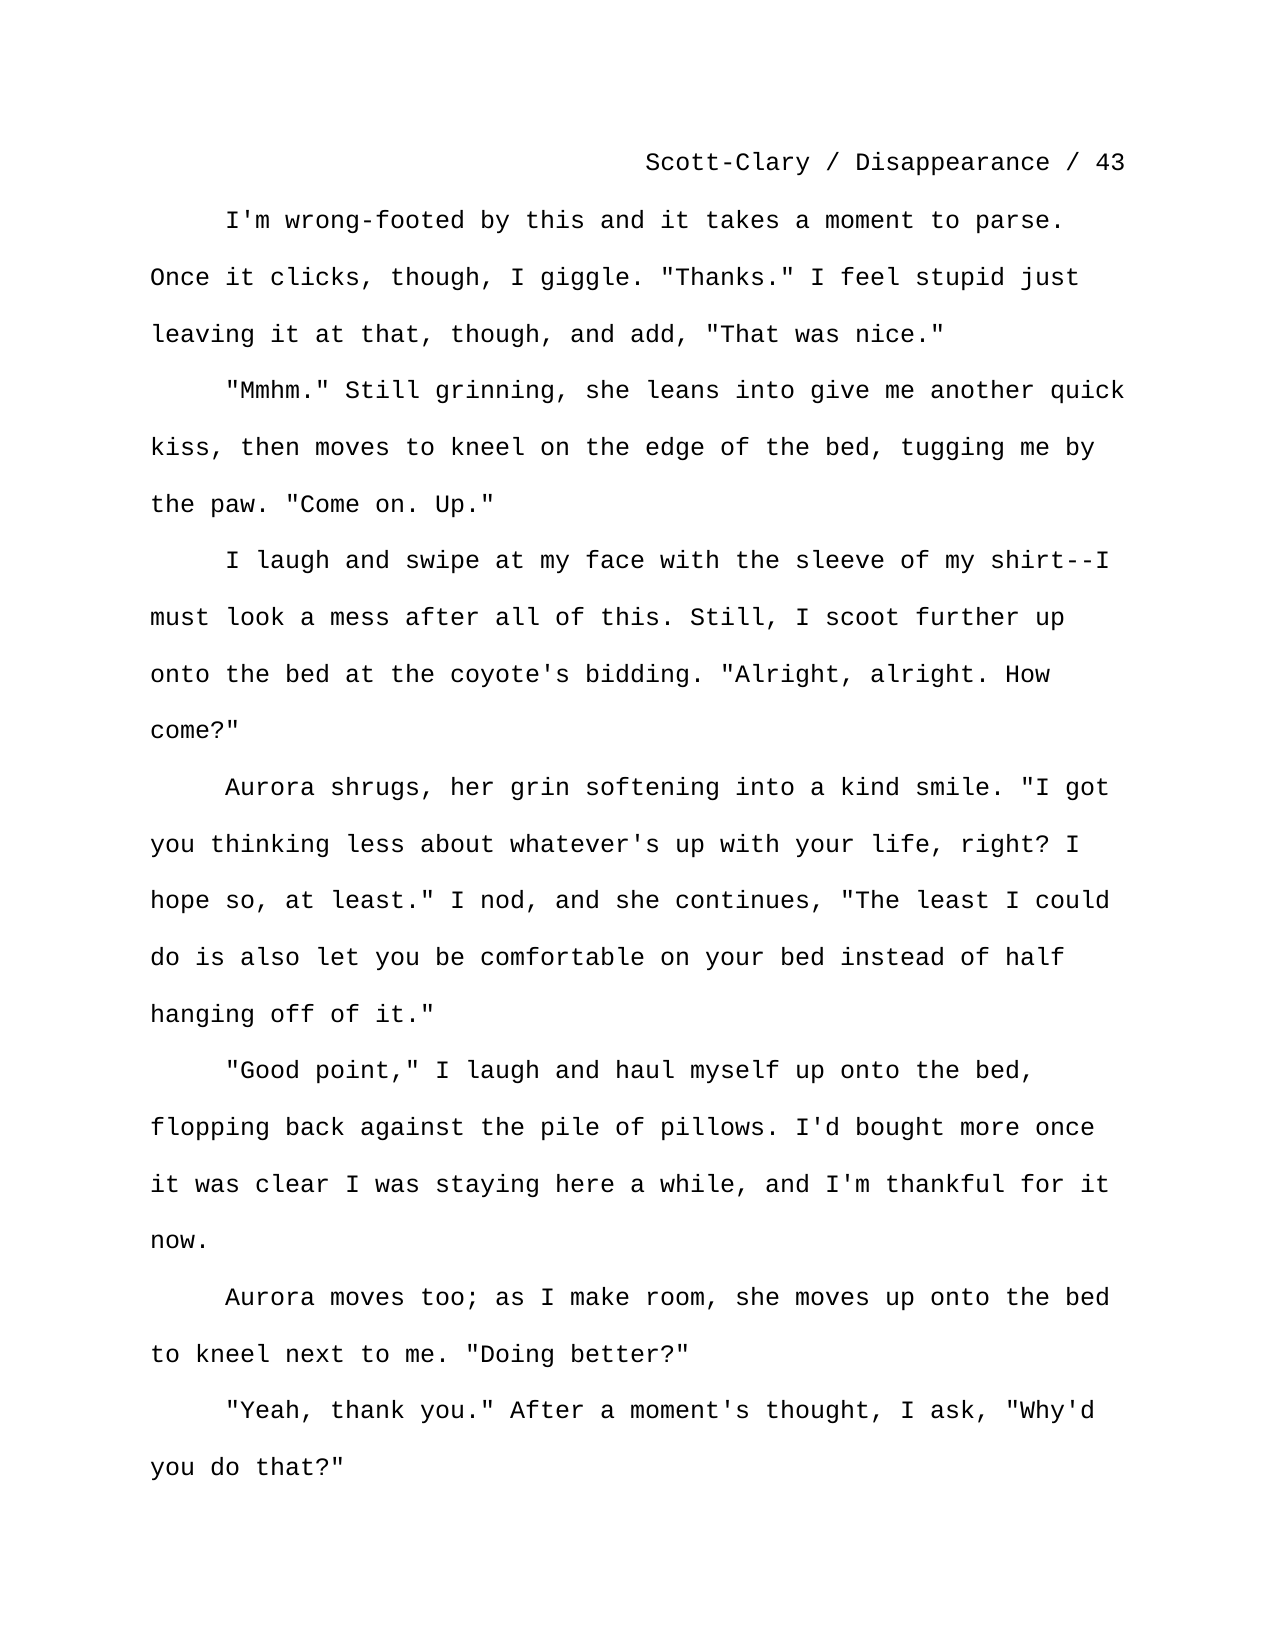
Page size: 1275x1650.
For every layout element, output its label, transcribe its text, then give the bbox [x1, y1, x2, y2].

text I laugh and swipe at my face with the sleeve of my shirt--I must look a mess after all of this. Still, I scoot further up onto the bed at the coyote's bidding. "Alright, alright. How come?" [150, 548, 1125, 746]
text I'm wrong-footed by this and it takes a moment to parse. Once it clicks, though, I giggle. "Thanks." I feel stupid just leaving it at that, though, and add, "That was nice." [150, 208, 1125, 349]
text "Mmhm." Still grinning, she leans into give me another quick kiss, then moves to kneel on the edge of the bed, tugging me by the paw. "Come on. Up." [150, 378, 1125, 519]
text Aurora moves too; as I make room, she moves up onto the bed to kneel next to me. "Doing better?" [150, 1284, 1125, 1369]
text Aurora shrugs, her grin softening into a kind smile. "I got you thinking less about whatever's up with your life, right? I hope so, at least." I nod, and she continues, "The least I could do is also let you be comfortable on your bed instead of half hanging off of it." [150, 774, 1125, 1029]
text "Good point," I laugh and haul myself up onto the bed, flopping back against the pile of pillows. I'd bought more once it was clear I was staying here a while, and I'm thankful for it now. [150, 1058, 1125, 1256]
text "Yeah, thank you." After a moment's thought, I ask, "Why'd you do that?" [150, 1398, 1125, 1483]
